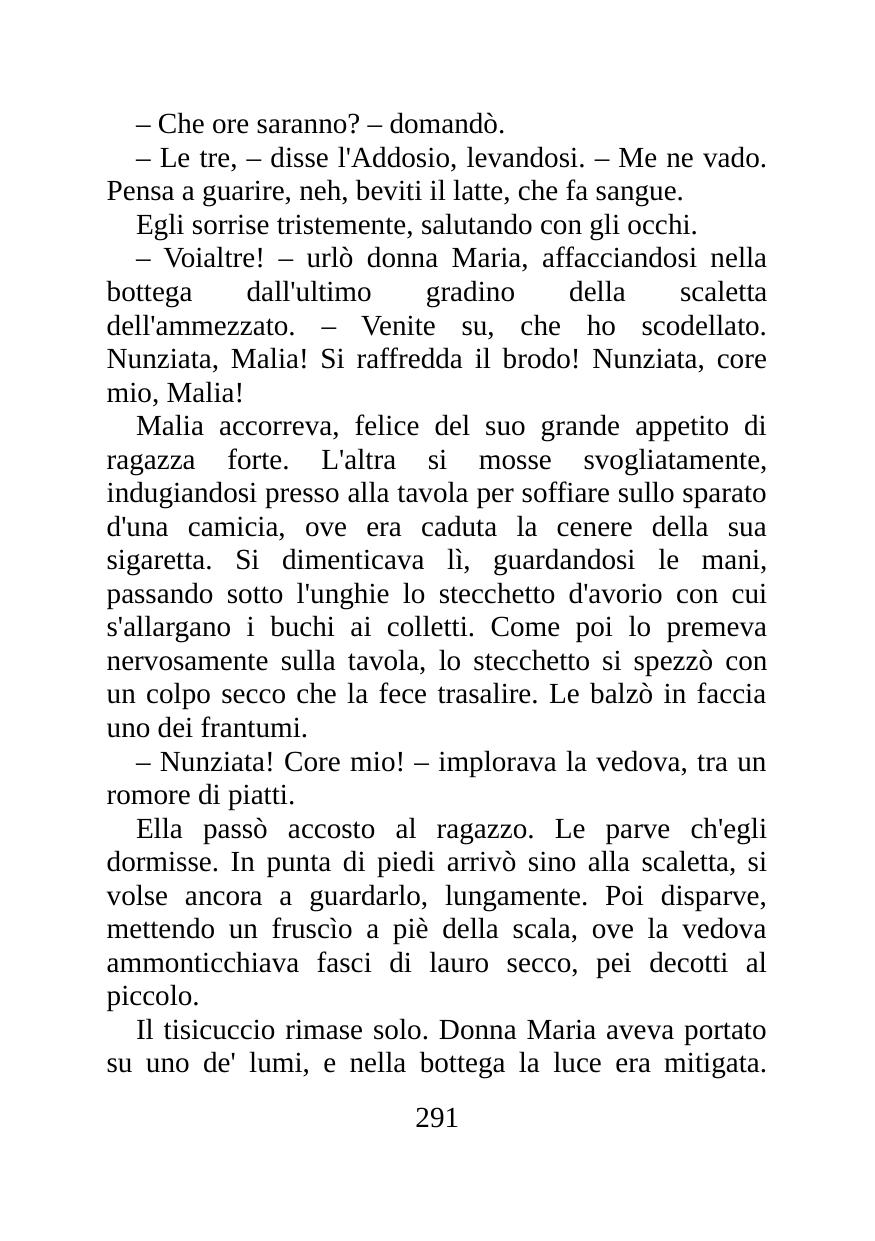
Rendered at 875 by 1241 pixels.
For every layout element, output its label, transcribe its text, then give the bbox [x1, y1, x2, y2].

text ‒ Che ore saranno? ‒ domandò. [106, 106, 768, 140]
text Malia accorreva, felice del suo grande appetito di ragazza forte. L'altra si mosse svogliatamente, indugiandosi presso alla tavola per soffiare sullo sparato d'una camicia, ove era caduta la cenere della sua sigaretta. Si dimenticava lì, guardandosi le mani, passando sotto l'unghie lo stecchetto d'avorio con cui s'allargano i buchi ai colletti. Come poi lo premeva nervosamente sulla tavola, lo stecchetto si spezzò con un colpo secco che la fece trasalire. Le balzò in faccia uno dei frantumi. [106, 408, 768, 744]
text ‒ Le tre, ‒ disse l'Addosio, levandosi. ‒ Me ne vado. Pensa a guarire, neh, beviti il latte, che fa sangue. [106, 140, 768, 207]
text ‒ Nunziata! Core mio! ‒ implorava la vedova, tra un romore di piatti. [106, 744, 768, 811]
text Il tisicuccio rimase solo. Donna Maria aveva portato su uno de' lumi, e nella bottega la luce era mitigata. [106, 1012, 768, 1079]
text Ella passò accosto al ragazzo. Le parve ch'egli dormisse. In punta di piedi arrivò sino alla scaletta, si volse ancora a guardarlo, lungamente. Poi disparve, mettendo un fruscìo a piè della scala, ove la vedova ammonticchiava fasci di lauro secco, pei decotti al piccolo. [106, 811, 768, 1012]
text ‒ Voialtre! ‒ urlò donna Maria, affacciandosi nella bottega dall'ultimo gradino della scaletta dell'ammezzato. ‒ Venite su, che ho scodellato. Nunziata, Malia! Si raffredda il brodo! Nunziata, core mio, Malia! [106, 241, 768, 408]
text Egli sorrise tristemente, salutando con gli occhi. [106, 207, 768, 241]
